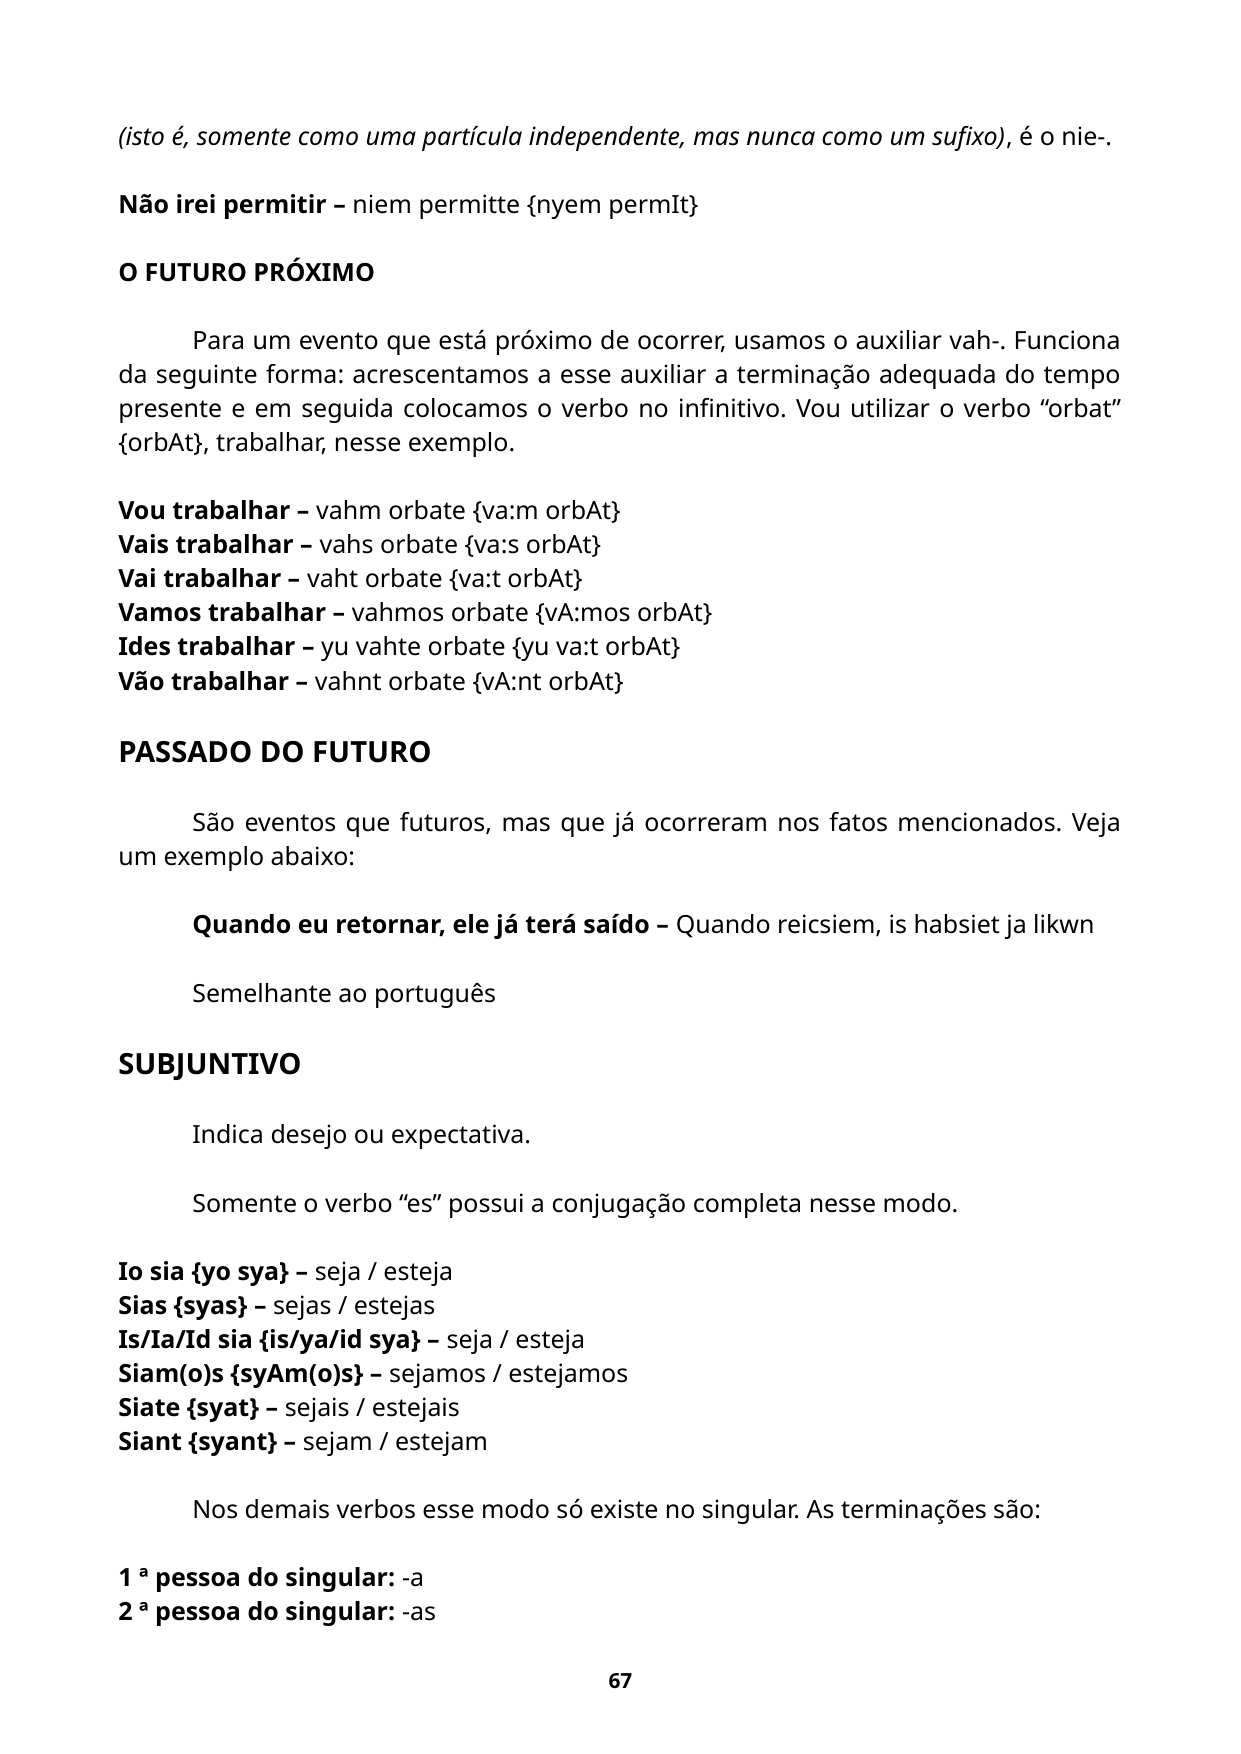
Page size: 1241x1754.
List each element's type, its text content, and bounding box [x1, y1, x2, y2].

subtitle PASSADO DO FUTURO [118, 731, 1122, 771]
text Io sia {yo sya} – seja / esteja [118, 1253, 1122, 1287]
text São eventos que futuros, mas que já ocorreram nos fatos mencionados. Veja um exemplo abaixo: [118, 805, 1122, 873]
text Is/Ia/Id sia {is/ya/id sya} – seja / esteja [118, 1322, 1122, 1356]
text Vou trabalhar – vahm orbate {va:m orbAt} [118, 493, 1122, 527]
text Siate {syat} – sejais / estejais [118, 1390, 1122, 1424]
text Siam(o)s {syAm(o)s} – sejamos / estejamos [118, 1356, 1122, 1390]
text Vão trabalhar – vahnt orbate {vA:nt orbAt} [118, 663, 1122, 697]
text Para um evento que está próximo de ocorrer, usamos o auxiliar vah-. Funciona da seguinte forma: acrescentamos a esse auxiliar a terminação adequada do tempo presente e em seguida colocamos o verbo no infinitivo. Vou utilizar o verbo “orbat” {orbAt}, trabalhar, nesse exemplo. [118, 322, 1122, 459]
text Ides trabalhar – yu vahte orbate {yu va:t orbAt} [118, 629, 1122, 663]
text Quando eu retornar, ele já terá saído – Quando reicsiem, is habsiet ja likwn [118, 907, 1122, 941]
text Semelhante ao português [118, 975, 1122, 1009]
text 1 ª pessoa do singular: -a [118, 1560, 1122, 1594]
text 2 ª pessoa do singular: -as [118, 1594, 1122, 1628]
text Somente o verbo “es” possui a conjugação completa nesse modo. [118, 1185, 1122, 1219]
text Não irei permitir – niem permitte {nyem permIt} [118, 186, 1122, 220]
text (isto é, somente como uma partícula independente, mas nunca como um sufixo), é o nie-. [118, 118, 1122, 152]
subtitle SUBJUNTIVO [118, 1043, 1122, 1083]
text Nos demais verbos esse modo só existe no singular. As terminações são: [118, 1492, 1122, 1526]
text Sias {syas} – sejas / estejas [118, 1287, 1122, 1322]
text Vamos trabalhar – vahmos orbate {vA:mos orbAt} [118, 595, 1122, 629]
text Vai trabalhar – vaht orbate {va:t orbAt} [118, 561, 1122, 595]
subtitle O FUTURO PRÓXIMO [118, 254, 1122, 288]
text Indica desejo ou expectativa. [118, 1117, 1122, 1151]
text Siant {syant} – sejam / estejam [118, 1424, 1122, 1458]
text Vais trabalhar – vahs orbate {va:s orbAt} [118, 527, 1122, 561]
